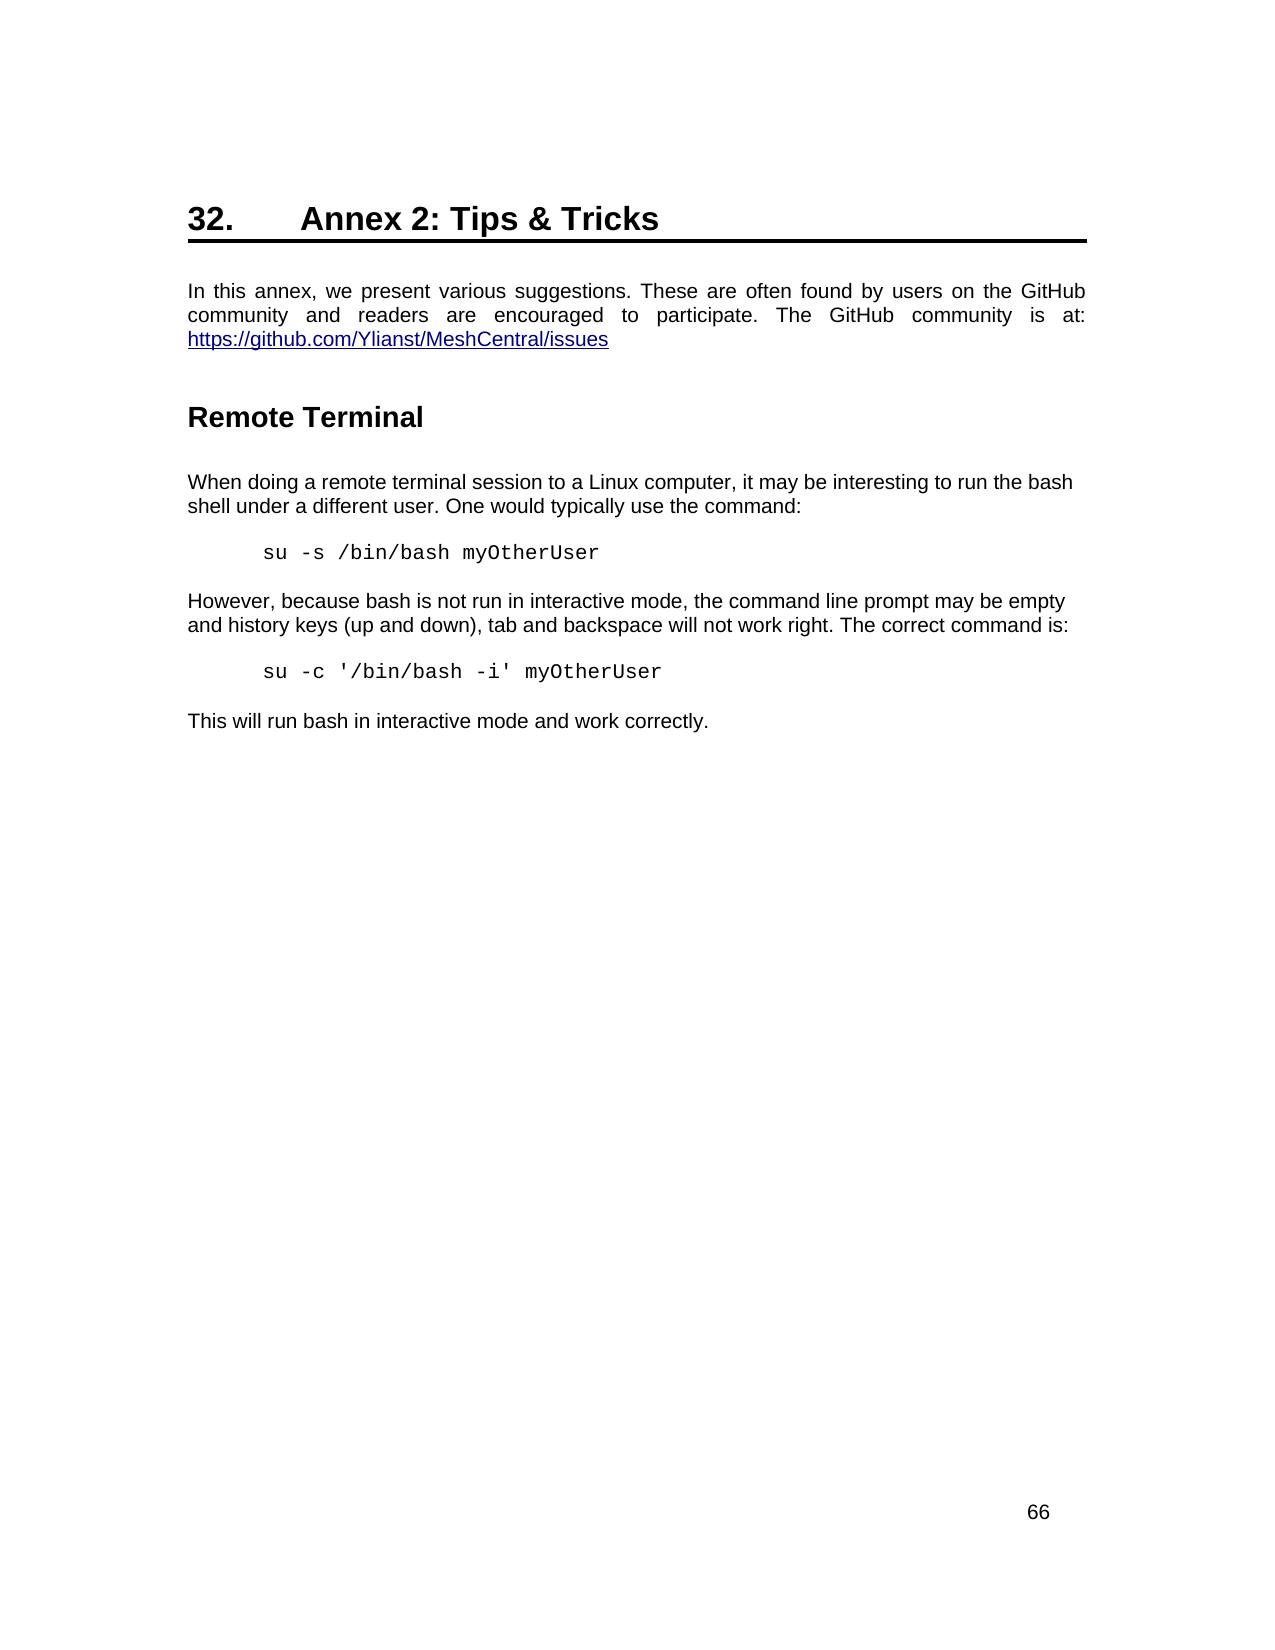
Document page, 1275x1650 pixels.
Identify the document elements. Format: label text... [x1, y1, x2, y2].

text su -c '/bin/bash -i' myOtherUser [262, 661, 1087, 685]
text This will run bash in interactive mode and work correctly. [187, 709, 1087, 733]
text In this annex, we present various suggestions. These are often found by users on the GitHub community and readers are encouraged to participate. The GitHub community is at: https://github.com/Ylianst/MeshCentral/issues [187, 279, 1087, 351]
subtitle Annex 2: Tips & Tricks [187, 199, 1087, 243]
text However, because bash is not run in interactive mode, the command line prompt may be empty and history keys (up and down), tab and backspace will not work right. The correct command is: [187, 589, 1087, 637]
text When doing a remote terminal session to a Linux computer, it may be interesting to run the bash shell under a different user. One would typically use the command: [187, 470, 1087, 518]
subtitle Remote Terminal [187, 400, 1087, 433]
text su -s /bin/bash myOtherUser [262, 542, 1087, 565]
